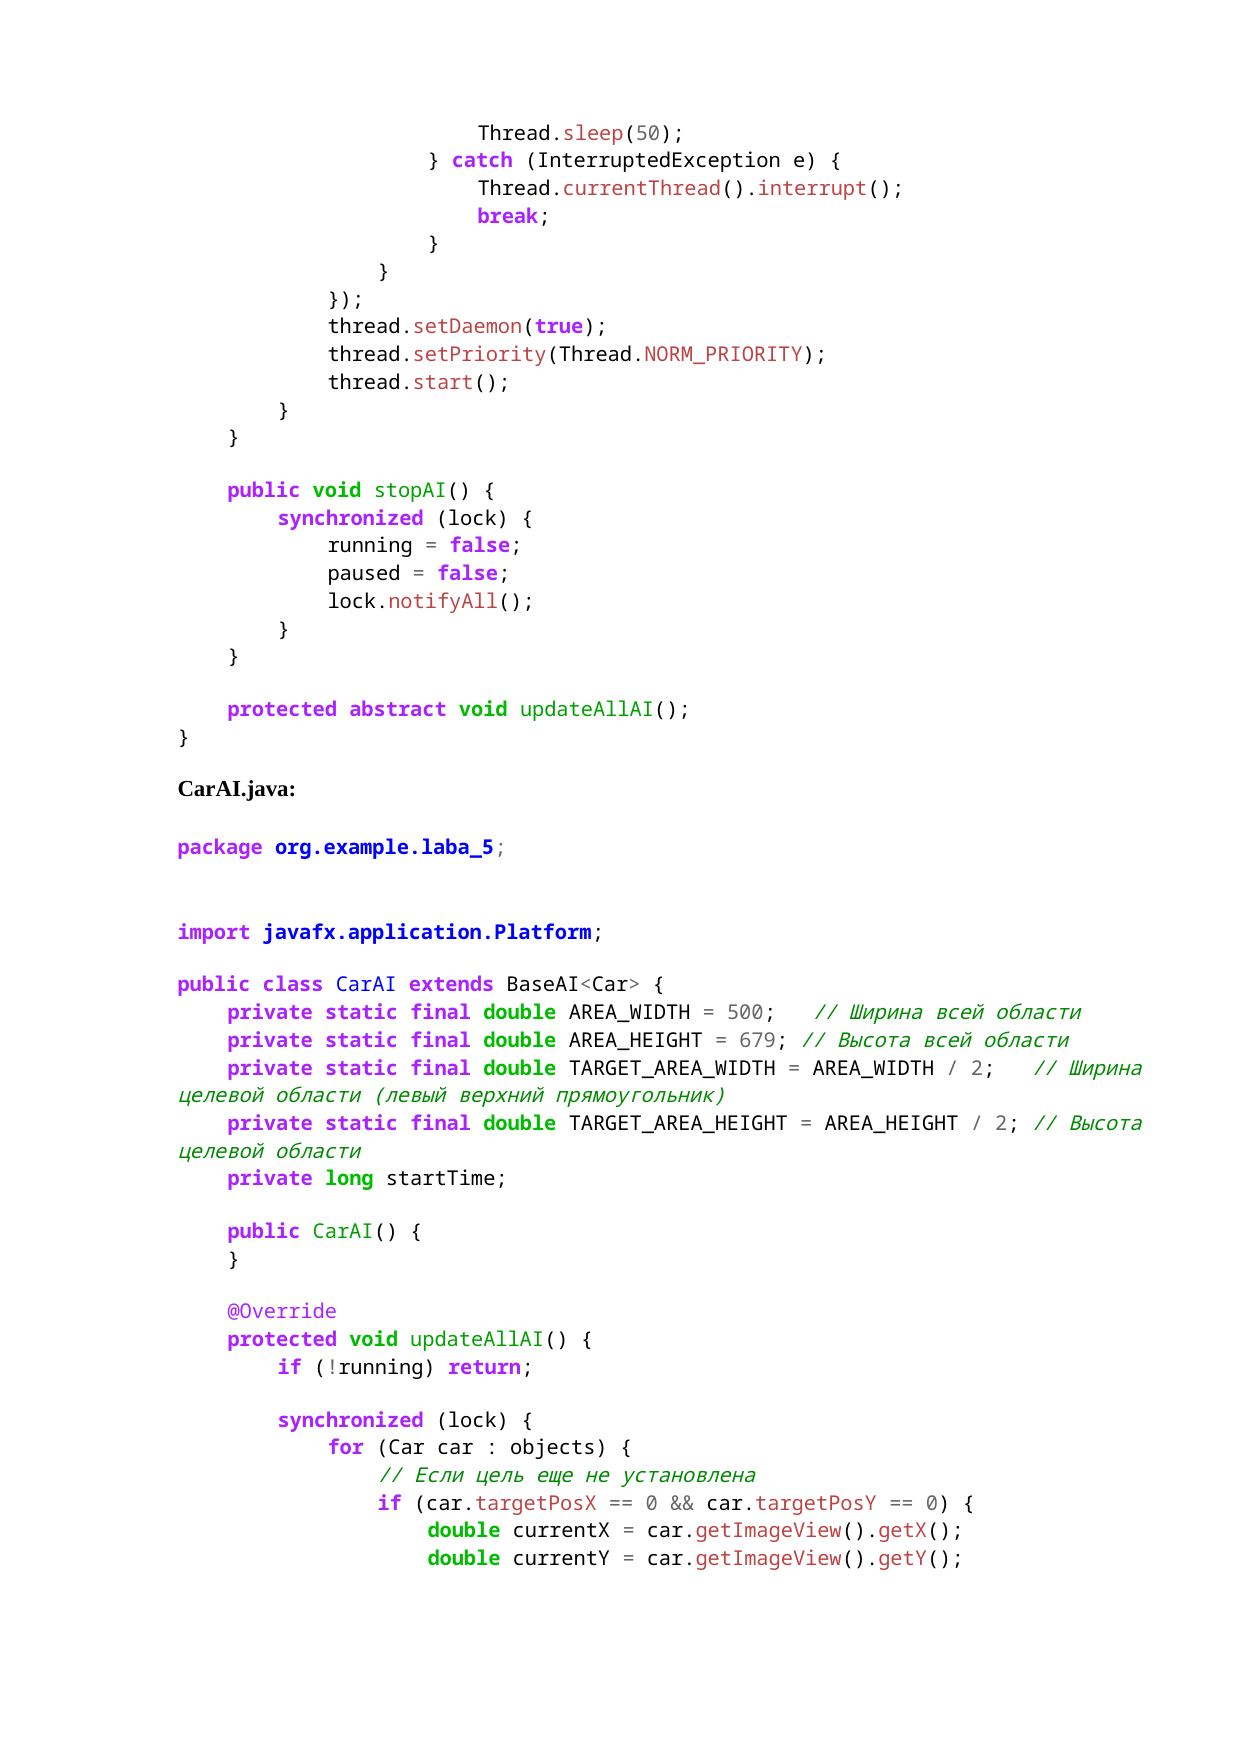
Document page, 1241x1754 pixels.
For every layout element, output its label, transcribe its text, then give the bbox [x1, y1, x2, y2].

text private long startTime; [177, 1164, 1152, 1192]
text synchronized (lock) { [177, 503, 1152, 531]
text private static final double TARGET_AREA_HEIGHT = AREA_HEIGHT / 2; // Высота целевой области [177, 1108, 1152, 1164]
text // Если цель еще не установлена [177, 1461, 1152, 1488]
text synchronized (lock) { [177, 1405, 1152, 1433]
text running = false; [177, 531, 1152, 559]
text lock.notifyAll(); [177, 586, 1152, 614]
text paused = false; [177, 559, 1152, 586]
text }); [177, 284, 1152, 312]
text thread.start(); [177, 367, 1152, 395]
text } [177, 1244, 1152, 1272]
text if (car.targetPosX == 0 && car.targetPosY == 0) { [177, 1488, 1152, 1516]
text } [177, 257, 1152, 284]
text private static final double TARGET_AREA_WIDTH = AREA_WIDTH / 2; // Ширина целевой области (левый верхний прямоугольник) [177, 1053, 1152, 1108]
text public class CarAI extends BaseAI<Car> { [177, 970, 1152, 998]
text protected void updateAllAI() { [177, 1325, 1152, 1352]
text thread.setPriority(Thread.NORM_PRIORITY); [177, 340, 1152, 367]
text double currentX = car.getImageView().getX(); [177, 1516, 1152, 1544]
text for (Car car : objects) { [177, 1433, 1152, 1461]
text private static final double AREA_WIDTH = 500; // Ширина всей области [177, 998, 1152, 1025]
text package org.example.laba_5; [177, 833, 1152, 861]
text } [177, 614, 1152, 642]
text } [177, 642, 1152, 669]
text protected abstract void updateAllAI(); [177, 694, 1152, 722]
text public void stopAI() { [177, 476, 1152, 503]
text } [177, 423, 1152, 451]
text } catch (InterruptedException e) { [177, 146, 1152, 173]
text @Override [177, 1297, 1152, 1325]
text } [177, 395, 1152, 423]
text break; [177, 201, 1152, 229]
text double currentY = car.getImageView().getY(); [177, 1544, 1152, 1571]
text public CarAI() { [177, 1217, 1152, 1244]
text } [177, 229, 1152, 257]
text private static final double AREA_HEIGHT = 679; // Высота всей области [177, 1025, 1152, 1053]
text Thread.currentThread().interrupt(); [177, 173, 1152, 201]
text thread.setDaemon(true); [177, 312, 1152, 340]
text import javafx.application.Platform; [177, 917, 1152, 945]
text CarAI.java: [177, 775, 1152, 801]
text Thread.sleep(50); [177, 118, 1152, 146]
text } [177, 722, 1152, 750]
text if (!running) return; [177, 1352, 1152, 1380]
